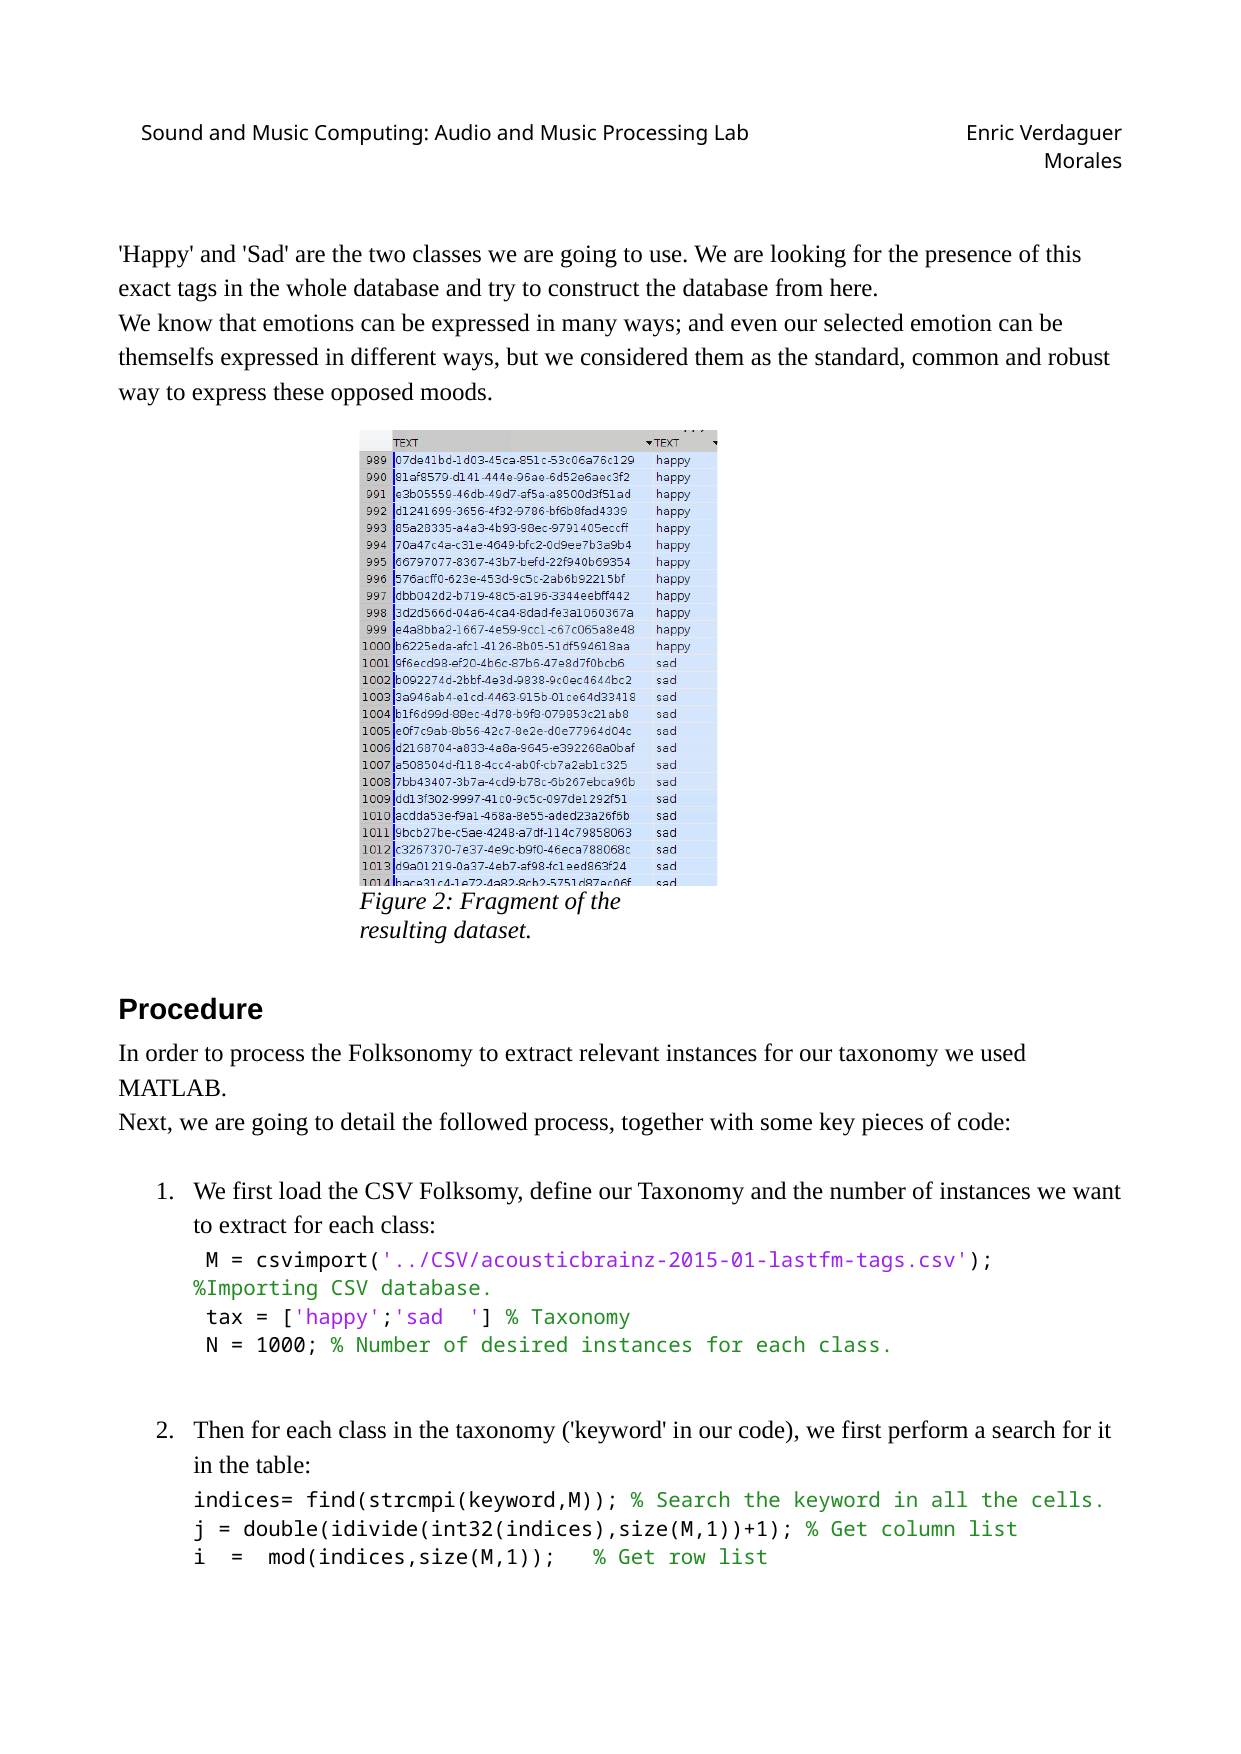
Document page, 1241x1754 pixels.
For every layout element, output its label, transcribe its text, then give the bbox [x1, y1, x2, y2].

text indices= find(strcmpi(keyword,M)); % Search the keyword in all the cells. [118, 1484, 1122, 1514]
text j = double(idivide(int32(indices),size(M,1))+1); % Get column list [118, 1514, 1122, 1542]
picture [359, 430, 718, 886]
text Next, we are going to detail the followed process, together with some key pieces of code: [118, 1107, 1122, 1136]
text i = mod(indices,size(M,1)); % Get row list [118, 1542, 1122, 1571]
list tax = ['happy';'sad '] % Taxonomy [156, 1302, 1122, 1330]
list We first load the CSV Folksomy, define our Taxonomy and the number of instances we want to extract for each class: [156, 1176, 1122, 1239]
text In order to process the Folksonomy to extract relevant instances for our taxonomy we used MATLAB. [118, 1038, 1122, 1101]
text We know that emotions can be expressed in many ways; and even our selected emotion can be themselfs expressed in different ways, but we considered them as the standard, common and robust way to express these opposed moods. [118, 308, 1122, 406]
subtitle Procedure [118, 992, 1122, 1026]
list M = csvimport('../CSV/acousticbrainz-2015-01-lastfm-tags.csv'); %Importing CSV database. [156, 1245, 1122, 1302]
text Figure 2: Fragment of the resulting dataset. [359, 886, 717, 943]
text 'Happy' and 'Sad' are the two classes we are going to use. We are looking for the presence of this exact tags in the whole database and try to construct the database from here. [118, 239, 1122, 302]
list N = 1000; % Number of desired instances for each class. [156, 1330, 1122, 1359]
list Then for each class in the taxonomy ('keyword' in our code), we first perform a search for it in the table: [156, 1416, 1122, 1479]
